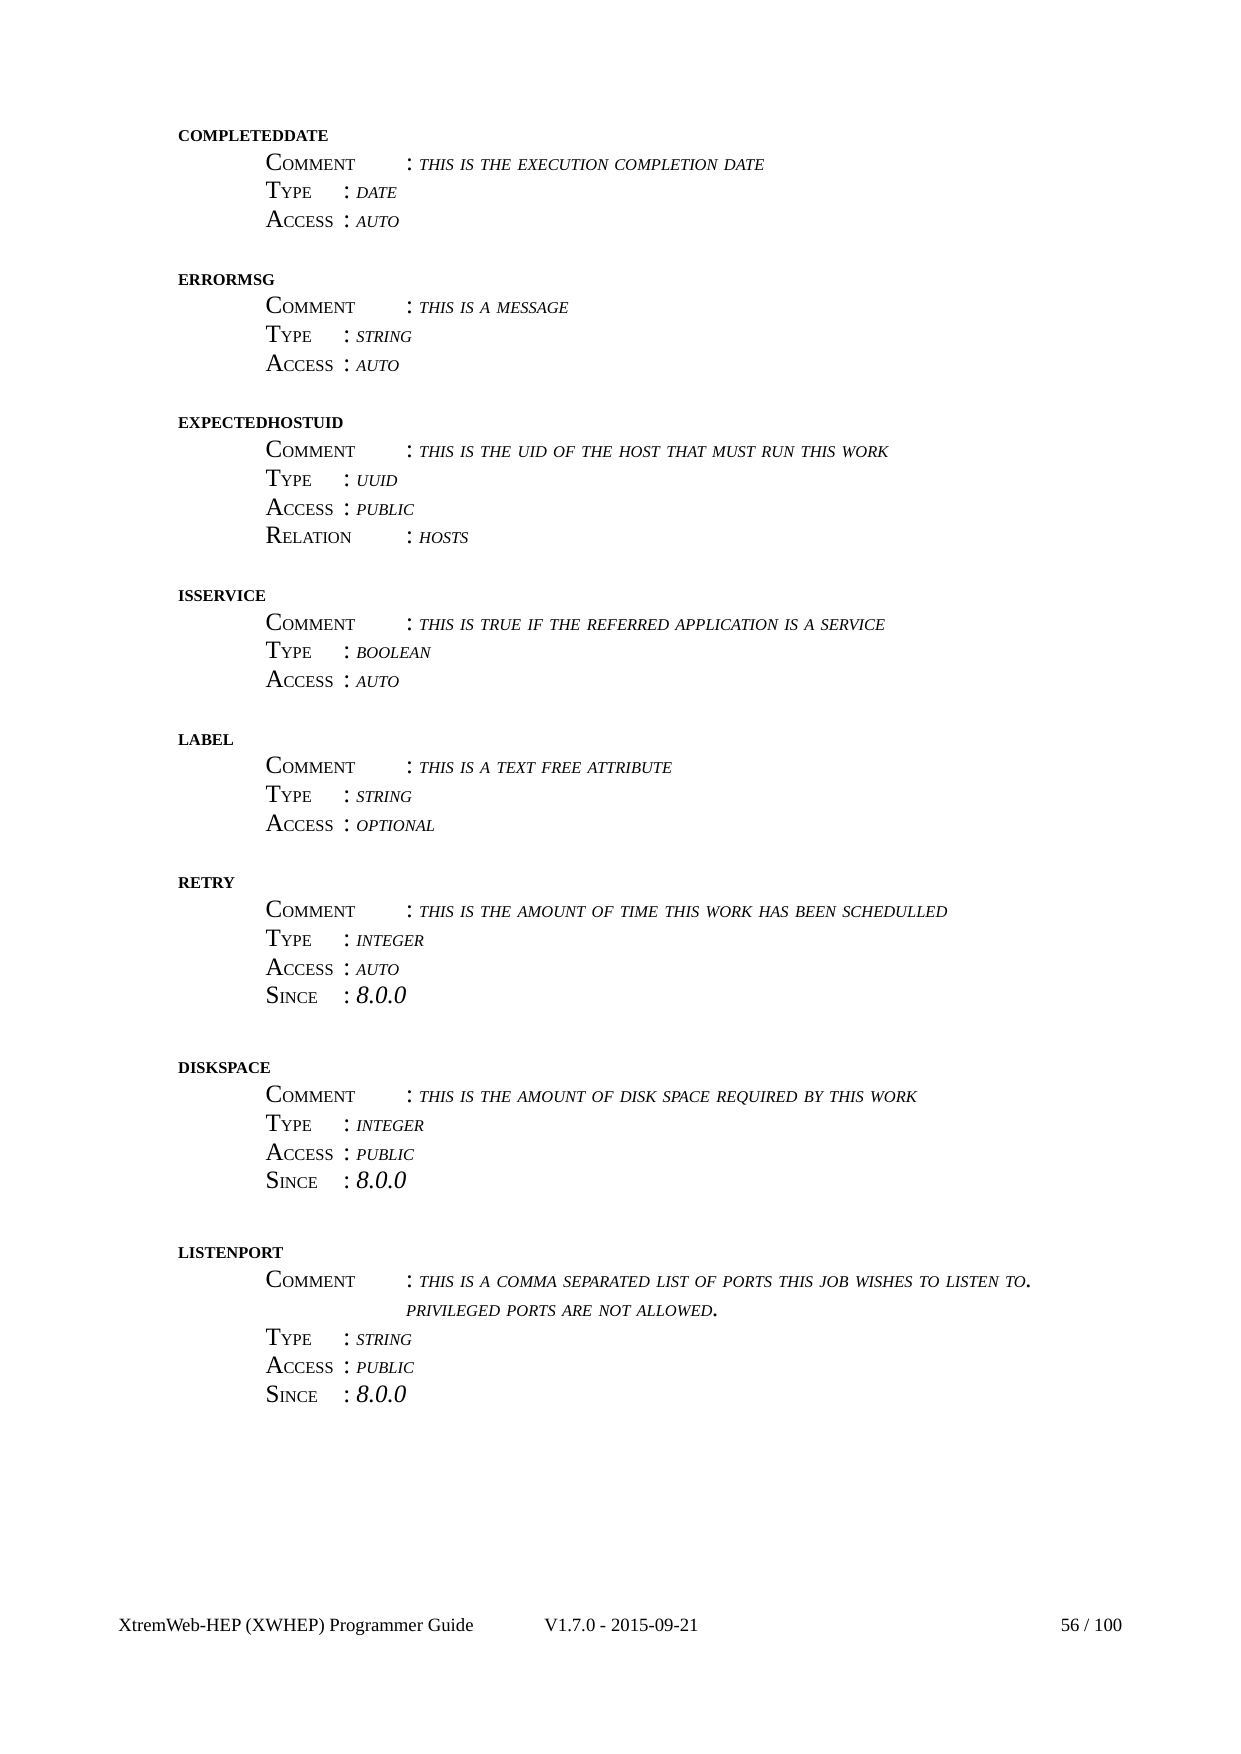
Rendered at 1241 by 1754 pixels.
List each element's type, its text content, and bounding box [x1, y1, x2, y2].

text Comment : this is a text free attribute [265, 751, 1122, 779]
text Type : string [265, 779, 1122, 808]
text Access : public [265, 1137, 1122, 1166]
text retry [178, 866, 1122, 894]
text Comment : this is the amount of time this work has been schedulled [265, 894, 1122, 923]
text Since : 8.0.0 [265, 981, 1122, 1009]
text Access : auto [265, 952, 1122, 981]
text Comment : this is true if the referred application is a service [265, 607, 1122, 636]
text completeddate [178, 118, 1122, 147]
text Type : integer [265, 1108, 1122, 1137]
text Access : auto [265, 664, 1122, 693]
text Comment : this is the execution completion date [265, 147, 1122, 176]
text Access : auto [265, 204, 1122, 233]
text Comment : this is the amount of disk space required by this work [265, 1079, 1122, 1108]
text expectedhostuid [178, 406, 1122, 434]
text Access : public [265, 1351, 1122, 1379]
text Type : boolean [265, 636, 1122, 664]
text Type : string [265, 319, 1122, 348]
text Since : 8.0.0 [265, 1379, 1122, 1408]
text isservice [178, 578, 1122, 607]
text Comment : this is a message [265, 291, 1122, 319]
text Type : date [265, 176, 1122, 204]
text Relation : hosts [265, 521, 1122, 549]
text Since : 8.0.0 [265, 1166, 1122, 1194]
text Type : string [265, 1322, 1122, 1351]
text errormsg [178, 262, 1122, 291]
text Comment : this is the uid of the host that must run this work [265, 434, 1122, 463]
text Access : auto [265, 348, 1122, 377]
text listenport [178, 1236, 1122, 1264]
text label [178, 722, 1122, 751]
text Access : optional [265, 808, 1122, 837]
text Type : integer [265, 923, 1122, 952]
text Comment : this is a comma separated list of ports this job wishes to listen to. privileged ports are not allowed. [265, 1264, 1122, 1322]
text Access : public [265, 492, 1122, 521]
text Type : uuid [265, 463, 1122, 492]
text diskspace [178, 1051, 1122, 1079]
